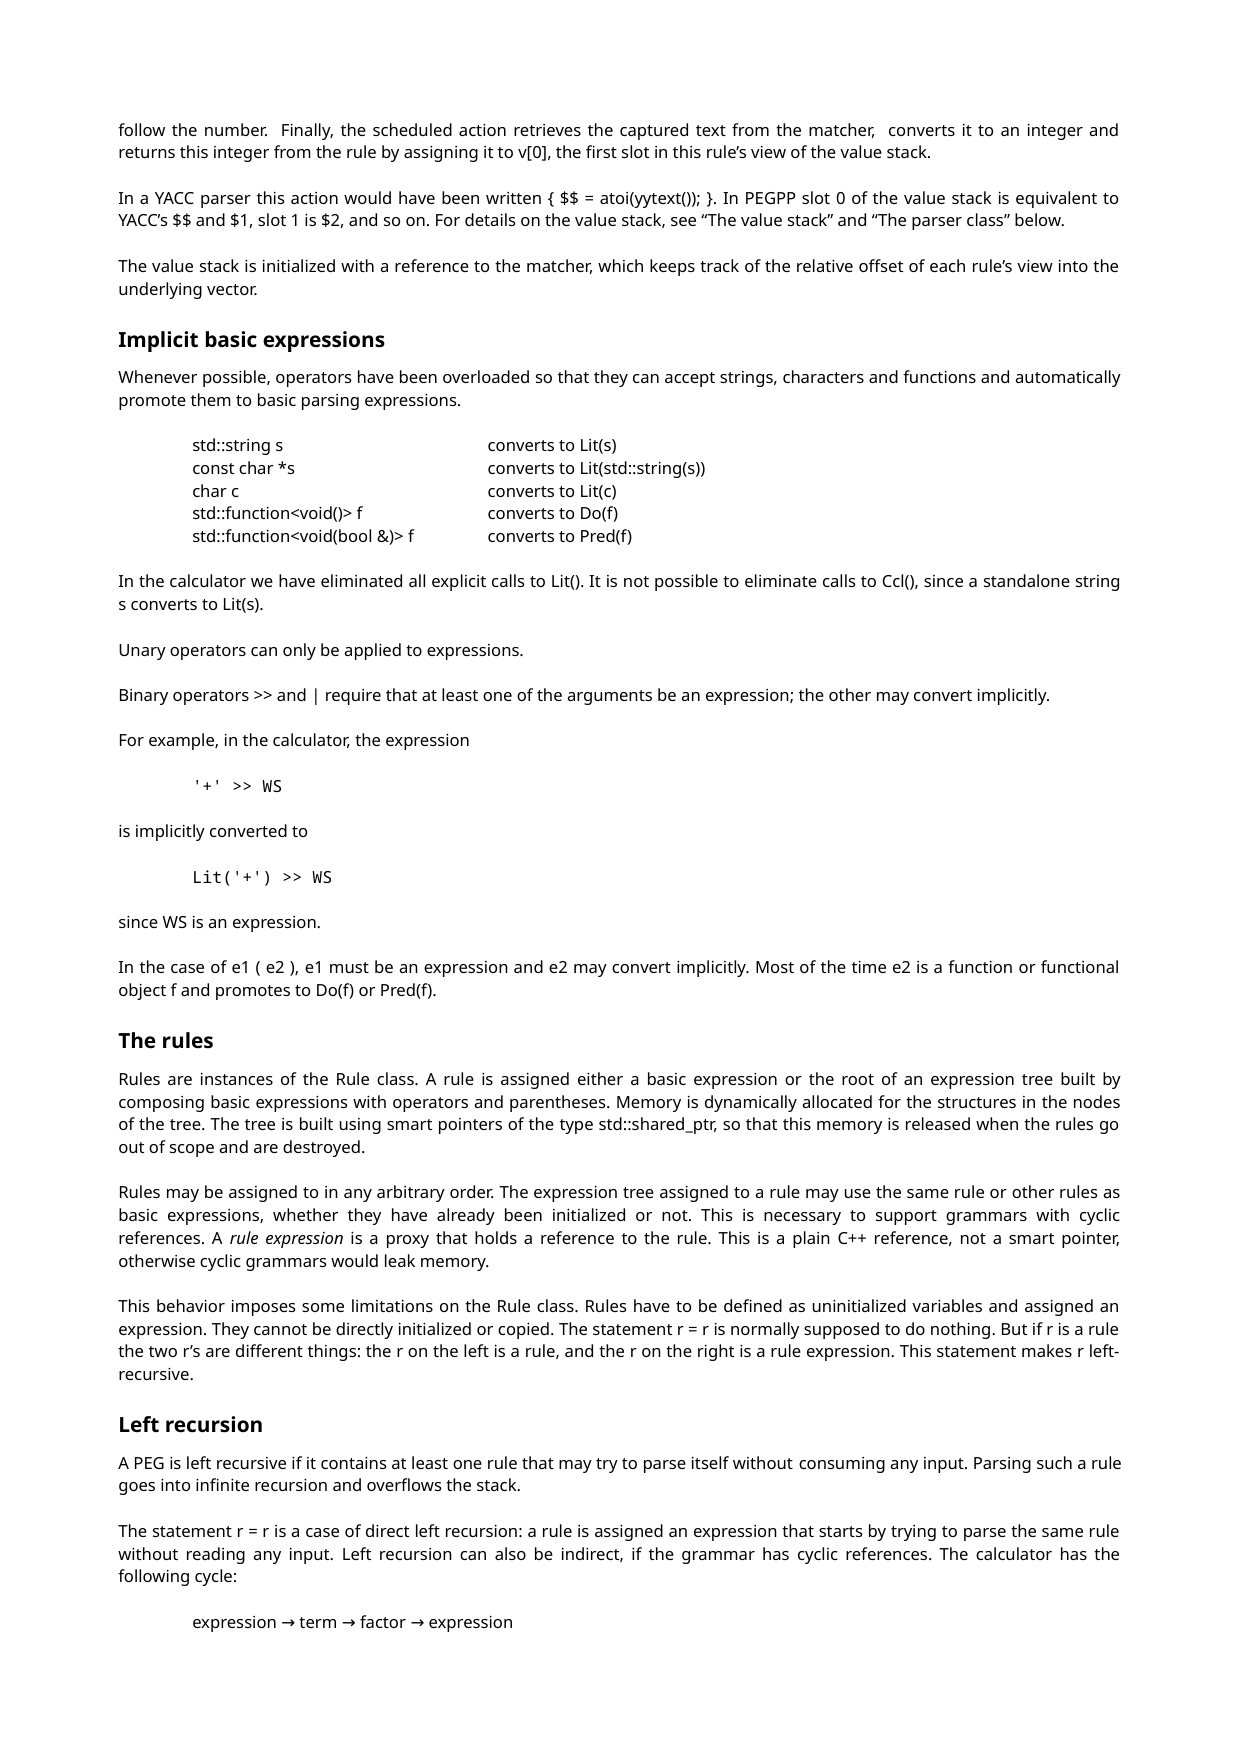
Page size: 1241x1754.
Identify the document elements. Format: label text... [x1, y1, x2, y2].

text Binary operators >> and | require that at least one of the arguments be an expression; the other may convert implicitly. [118, 684, 1122, 706]
text In the calculator we have eliminated all explicit calls to Lit(). It is not possible to eliminate calls to Ccl(), since a standalone string s converts to Lit(s). [118, 570, 1122, 616]
text follow the number. Finally, the scheduled action retrieves the captured text from the matcher, converts it to an integer and returns this integer from the rule by assigning it to v[0], the first slot in this rule’s view of the value stack. [118, 118, 1122, 163]
text Whenever possible, operators have been overloaded so that they can accept strings, characters and functions and automatically promote them to basic parsing expressions. [118, 366, 1122, 411]
subtitle Implicit basic expressions [118, 325, 1122, 353]
text std::function<void()> f converts to Do(f) [118, 502, 1122, 525]
text The value stack is initialized with a reference to the matcher, which keeps track of the relative offset of each rule’s view into the underlying vector. [118, 254, 1122, 300]
text In a YACC parser this action would have been written { $$ = atoi(yytext()); }. In PEGPP slot 0 of the value stack is equivalent to YACC’s $$ and $1, slot 1 is $2, and so on. For details on the value stack, see “The value stack” and “The parser class” below. [118, 186, 1122, 232]
text A PEG is left recursive if it contains at least one rule that may try to parse itself without consuming any input. Parsing such a rule goes into infinite recursion and overflows the stack. [118, 1451, 1122, 1497]
subtitle The rules [118, 1027, 1122, 1055]
text expression → term → factor → expression [118, 1610, 1122, 1633]
text Rules may be assigned to in any arbitrary order. The expression tree assigned to a rule may use the same rule or other rules as basic expressions, whether they have already been initialized or not. This is necessary to support grammars with cyclic references. A rule expression is a proxy that holds a reference to the rule. This is a plain C++ reference, not a smart pointer, otherwise cyclic grammars would leak memory. [118, 1181, 1122, 1272]
text In the case of e1 ( e2 ), e1 must be an expression and e2 may convert implicitly. Most of the time e2 is a function or functional object f and promotes to Do(f) or Pred(f). [118, 956, 1122, 1002]
text Lit('+') >> WS [192, 865, 1122, 888]
text This behavior imposes some limitations on the Rule class. Rules have to be defined as uninitialized variables and assigned an expression. They cannot be directly initialized or copied. The statement r = r is normally supposed to do nothing. But if r is a rule the two r’s are different things: the r on the left is a rule, and the r on the right is a rule expression. This statement makes r left-recursive. [118, 1294, 1122, 1385]
subtitle Left recursion [118, 1410, 1122, 1439]
text since WS is an expression. [118, 911, 1122, 933]
text Unary operators can only be applied to expressions. [118, 638, 1122, 661]
text std::function<void(bool &)> f converts to Pred(f) [118, 525, 1122, 547]
text Rules are instances of the Rule class. A rule is assigned either a basic expression or the root of an expression tree built by composing basic expressions with operators and parentheses. Memory is dynamically allocated for the structures in the nodes of the tree. The tree is built using smart pointers of the type std::shared_ptr, so that this memory is released when the rules go out of scope and are destroyed. [118, 1067, 1122, 1158]
text is implicitly converted to [118, 820, 1122, 843]
text '+' >> WS [192, 774, 1122, 797]
text const char *s converts to Lit(std::string(s)) [118, 457, 1122, 479]
text std::string s converts to Lit(s) [118, 434, 1122, 457]
text For example, in the calculator, the expression [118, 729, 1122, 752]
text char c converts to Lit(c) [118, 479, 1122, 502]
text The statement r = r is a case of direct left recursion: a rule is assigned an expression that starts by trying to parse the same rule without reading any input. Left recursion can also be indirect, if the grammar has cyclic references. The calculator has the following cycle: [118, 1519, 1122, 1588]
